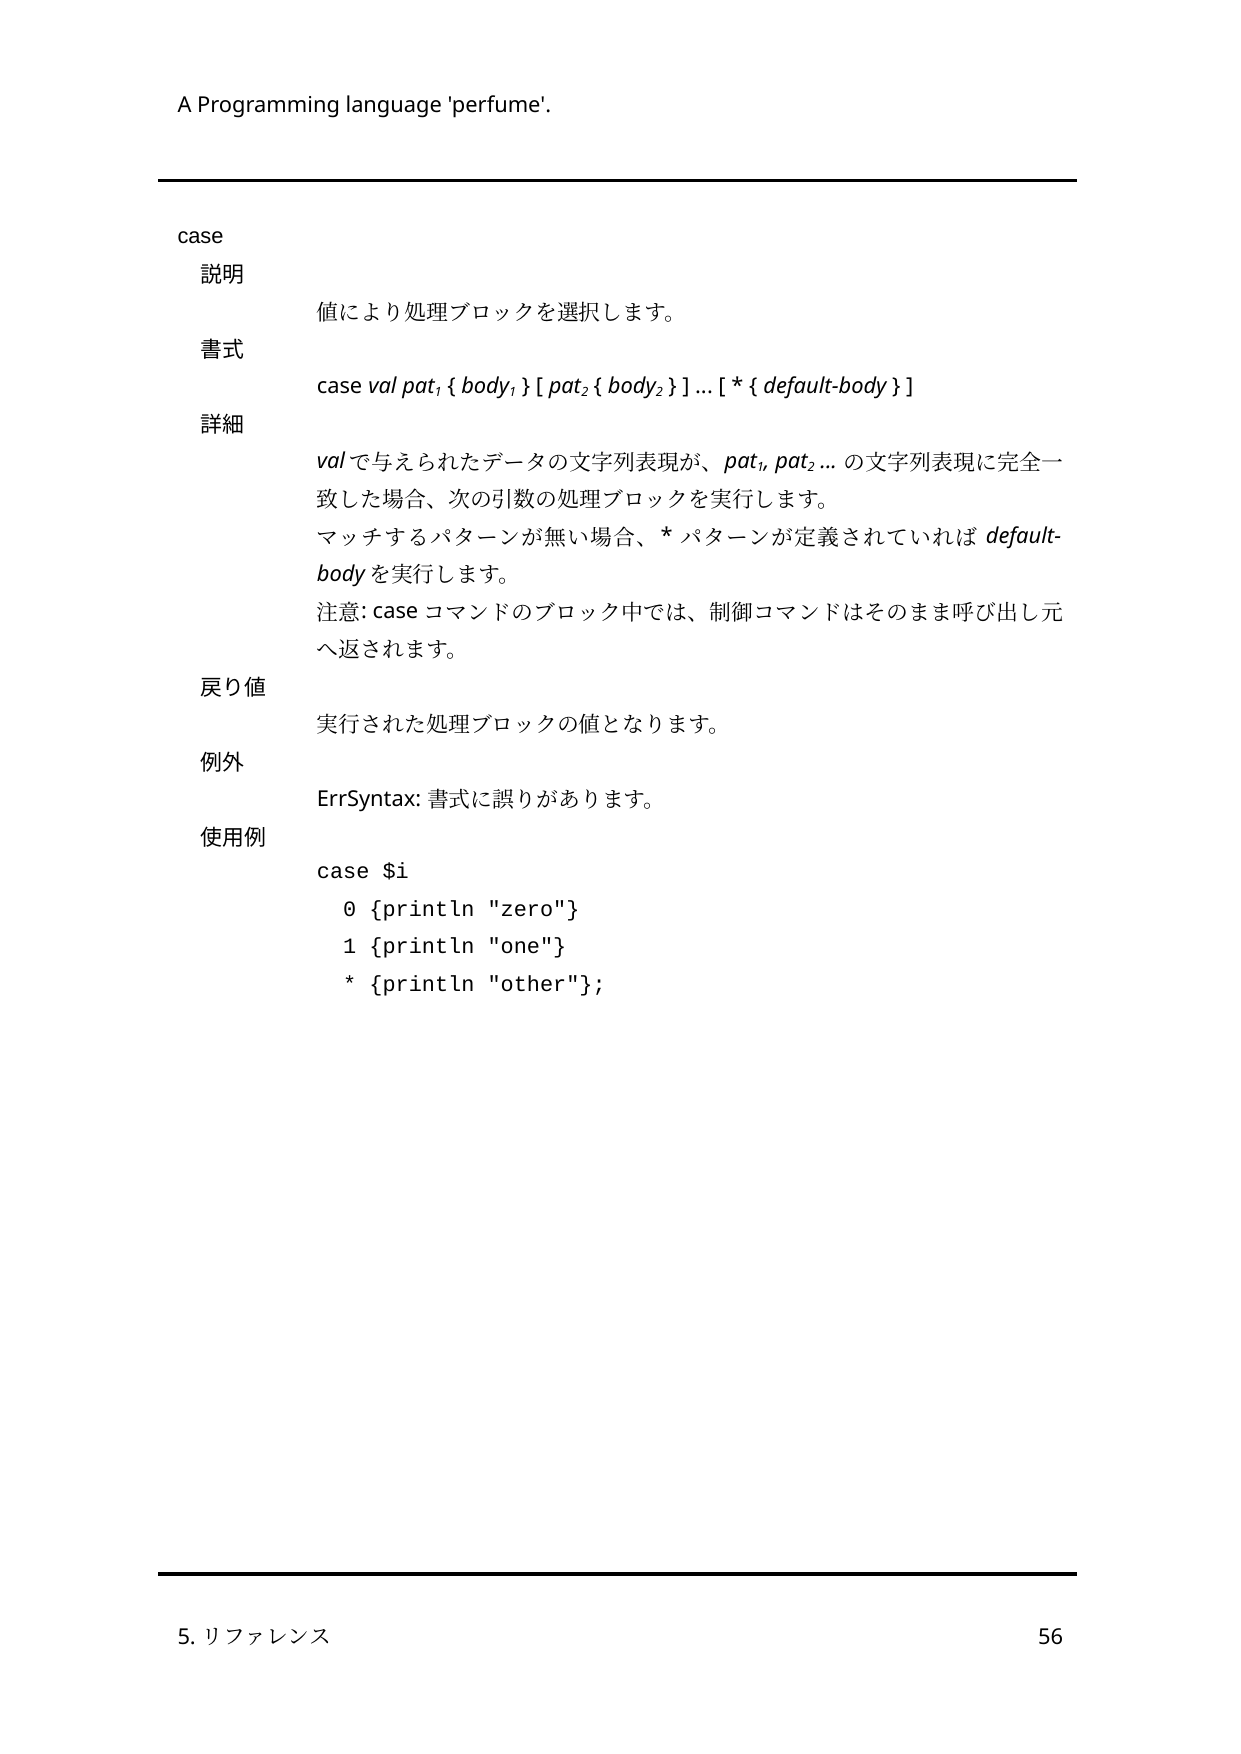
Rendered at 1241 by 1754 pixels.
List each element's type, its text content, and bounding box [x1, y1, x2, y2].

table_header 説明 [200, 254, 317, 329]
table_cell case $i 0 {println "zero"} 1 {println "one"} * {println "other"}; [317, 817, 1063, 1004]
table_cell 実行された処理ブロックの値となります。 [317, 667, 1063, 742]
table_cell 戻り値 [200, 667, 317, 742]
table_cell valで与えられたデータの文字列表現が、pat1, pat2 ... の文字列表現に完全一致した場合、次の引数の処理ブロックを実行します。 マッチするパターンが無い場合、* パターンが定義されていれば default-bodyを実行します。 注意: caseコマンドのブロック中では、制御コマンドはそのまま呼び出し元へ返されます。 [317, 404, 1063, 667]
table_header 値により処理ブロックを選択します。 [317, 254, 1063, 329]
table_cell case val pat1 { body1 } [ pat2 { body2 } ] ... [ * { default-body } ] [317, 329, 1063, 404]
table_cell 例外 [200, 742, 317, 817]
table_cell ErrSyntax: 書式に誤りがあります。 [317, 742, 1063, 817]
table_cell 詳細 [200, 404, 317, 667]
subtitle case [177, 217, 1063, 254]
table_cell 使用例 [200, 817, 317, 1004]
table_cell 書式 [200, 329, 317, 404]
